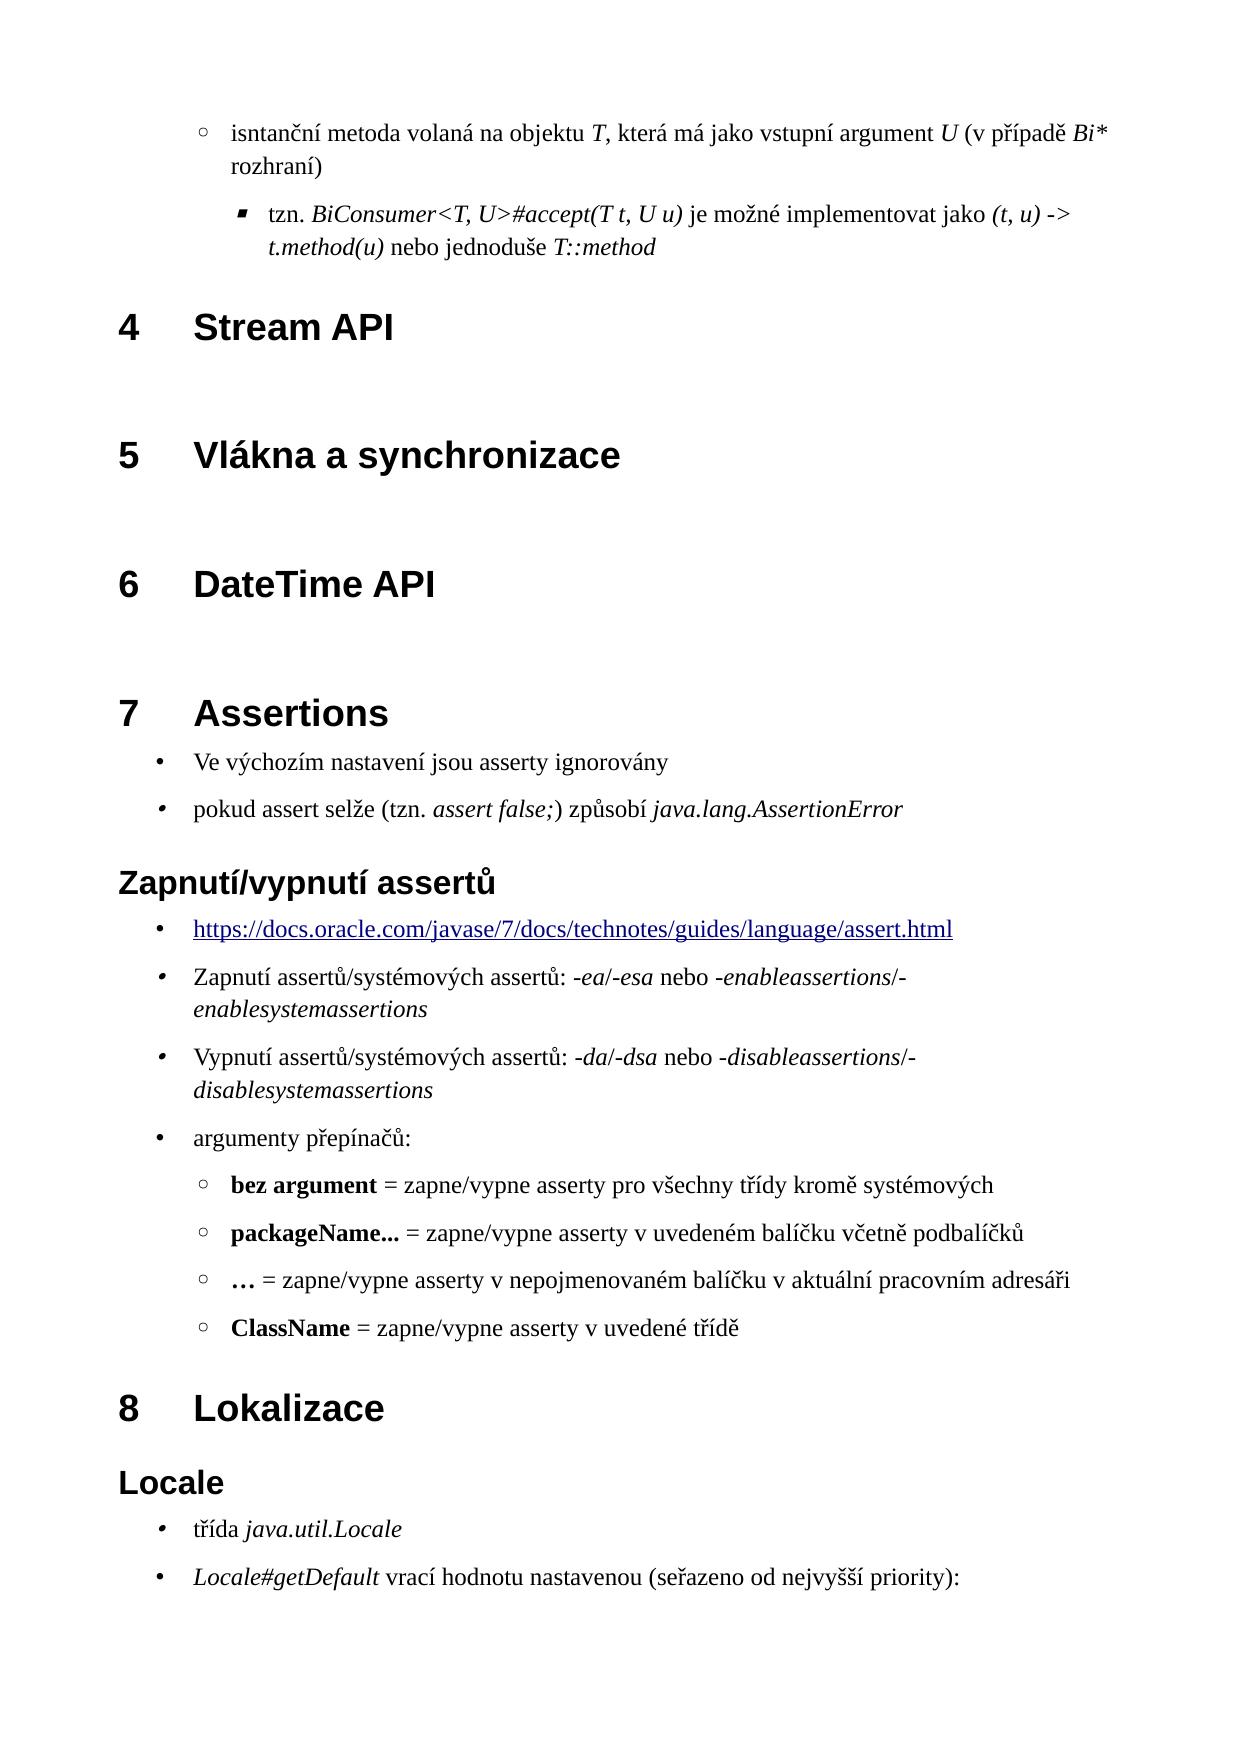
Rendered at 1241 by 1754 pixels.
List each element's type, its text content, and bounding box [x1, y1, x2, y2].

list https://docs.oracle.com/javase/7/docs/technotes/guides/language/assert.html [156, 914, 1122, 943]
subtitle Zapnutí/vypnutí assertů [118, 863, 1122, 901]
list packageName... = zapne/vypne asserty v uvedeném balíčku včetně podbalíčků [193, 1218, 1122, 1247]
list třída java.util.Locale [156, 1514, 1122, 1543]
subtitle DateTime API [118, 562, 1122, 606]
subtitle Lokalizace [118, 1386, 1122, 1429]
subtitle Stream API [118, 304, 1122, 348]
list Ve výchozím nastavení jsou asserty ignorovány [156, 747, 1122, 776]
list ClassName = zapne/vypne asserty v uvedené třídě [193, 1313, 1122, 1342]
subtitle Assertions [118, 691, 1122, 734]
list Locale#getDefault vrací hodnotu nastavenou (seřazeno od nejvyšší priority): [156, 1562, 1122, 1590]
list tzn. BiConsumer<T, U>#accept(T t, U u) je možné implementovat jako (t, u) -> t.method(u) nebo jednoduše T::method [231, 199, 1122, 261]
list Zapnutí assertů/systémových assertů: -ea/-esa nebo -enableassertions/-enablesystemassertions [156, 962, 1122, 1023]
list Vypnutí assertů/systémových assertů: -da/-dsa nebo -disableassertions/-disablesystemassertions [156, 1042, 1122, 1104]
subtitle Locale [118, 1463, 1122, 1501]
list argumenty přepínačů: [156, 1123, 1122, 1152]
subtitle Vlákna a synchronizace [118, 433, 1122, 477]
list isntanční metoda volaná na objektu T, která má jako vstupní argument U (v případě Bi* rozhraní) [193, 118, 1122, 180]
list pokud assert selže (tzn. assert false;) způsobí java.lang.AssertionError [156, 794, 1122, 823]
list bez argument = zapne/vypne asserty pro všechny třídy kromě systémových [193, 1170, 1122, 1199]
list … = zapne/vypne asserty v nepojmenovaném balíčku v aktuální pracovním adresáři [193, 1266, 1122, 1294]
